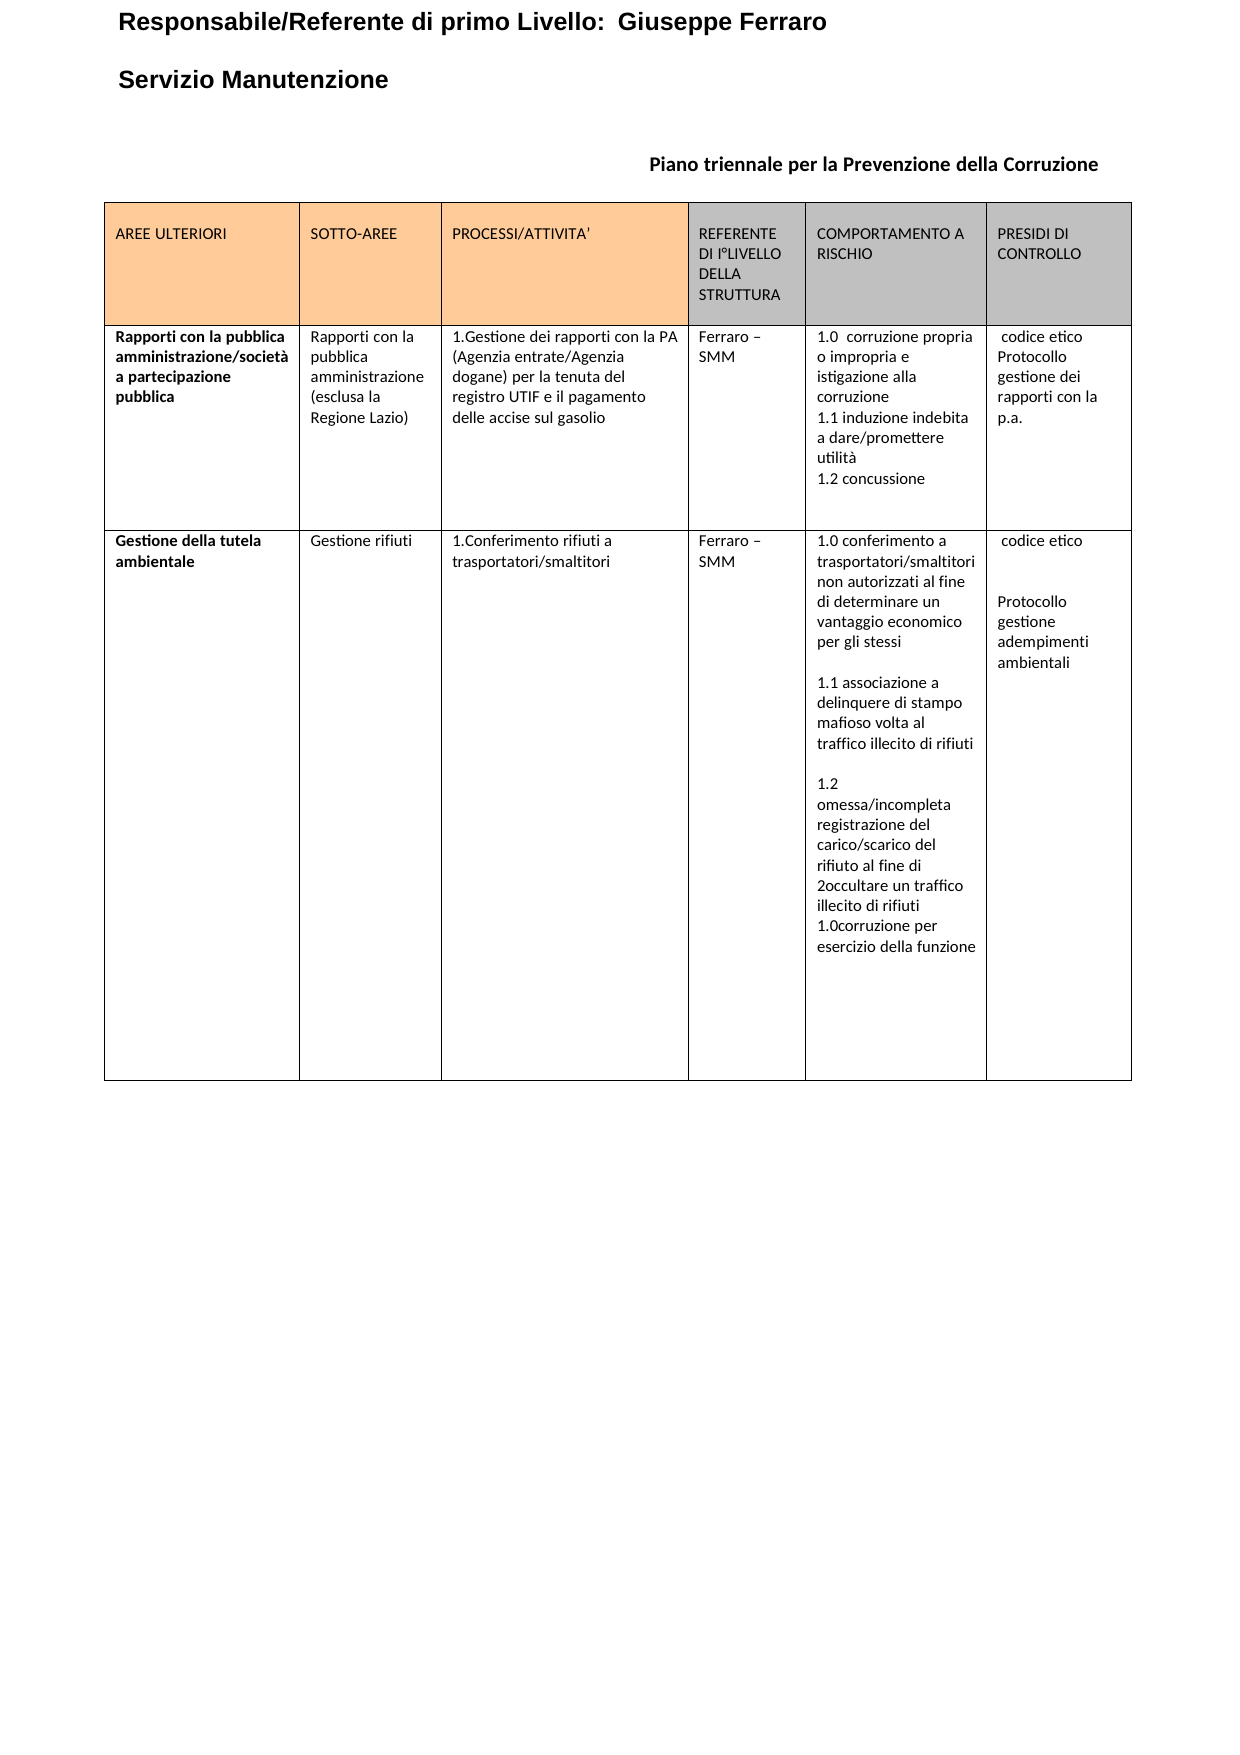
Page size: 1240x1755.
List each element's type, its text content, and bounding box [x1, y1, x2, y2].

table_cell codice etico Protocollo gestione dei rapporti con la p.a. [987, 326, 1131, 530]
text Responsabile/Referente di primo Livello: Giuseppe Ferraro [118, 7, 1146, 36]
table_header REFERENTE DI I°LIVELLO DELLA STRUTTURA [689, 203, 805, 325]
table_header PRESIDI DI CONTROLLO [987, 203, 1131, 325]
table_header COMPORTAMENTO A RISCHIO [806, 203, 986, 325]
text Piano triennale per la Prevenzione della Corruzione [649, 151, 1146, 177]
table_cell Rapporti con la pubblica amministrazione/società a partecipazione pubblica [105, 326, 299, 530]
table_cell 1.0 corruzione propria o impropria e istigazione alla corruzione 1.1 induzione indebita a dare/promettere utilità 1.2 concussione [806, 326, 986, 530]
table_header PROCESSI/ATTIVITA’ [442, 203, 688, 325]
table_header SOTTO-AREE [300, 203, 441, 325]
table_cell Rapporti con la pubblica amministrazione (esclusa la Regione Lazio) [300, 326, 441, 530]
text Servizio Manutenzione [118, 64, 1146, 93]
table_header AREE ULTERIORI [105, 203, 299, 325]
table_cell codice etico Protocollo gestione adempimenti ambientali [987, 531, 1131, 1080]
table_cell Gestione rifiuti [300, 531, 441, 1080]
table_cell Ferraro – SMM [689, 326, 805, 530]
table_cell Gestione della tutela ambientale [105, 531, 299, 1080]
table_cell 1.Conferimento rifiuti a trasportatori/smaltitori [442, 531, 688, 1080]
table_cell 1.Gestione dei rapporti con la PA (Agenzia entrate/Agenzia dogane) per la tenuta del registro UTIF e il pagamento delle accise sul gasolio [442, 326, 688, 530]
table_cell 1.0 conferimento a trasportatori/smaltitori non autorizzati al fine di determinare un vantaggio economico per gli stessi 1.1 associazione a delinquere di stampo mafioso volta al traffico illecito di rifiuti 1.2 omessa/incompleta registrazione del carico/scarico del rifiuto al fine di 2occultare un traffico illecito di rifiuti 1.0corruzione per esercizio della funzione [806, 531, 986, 1080]
table_cell Ferraro – SMM [689, 531, 805, 1080]
